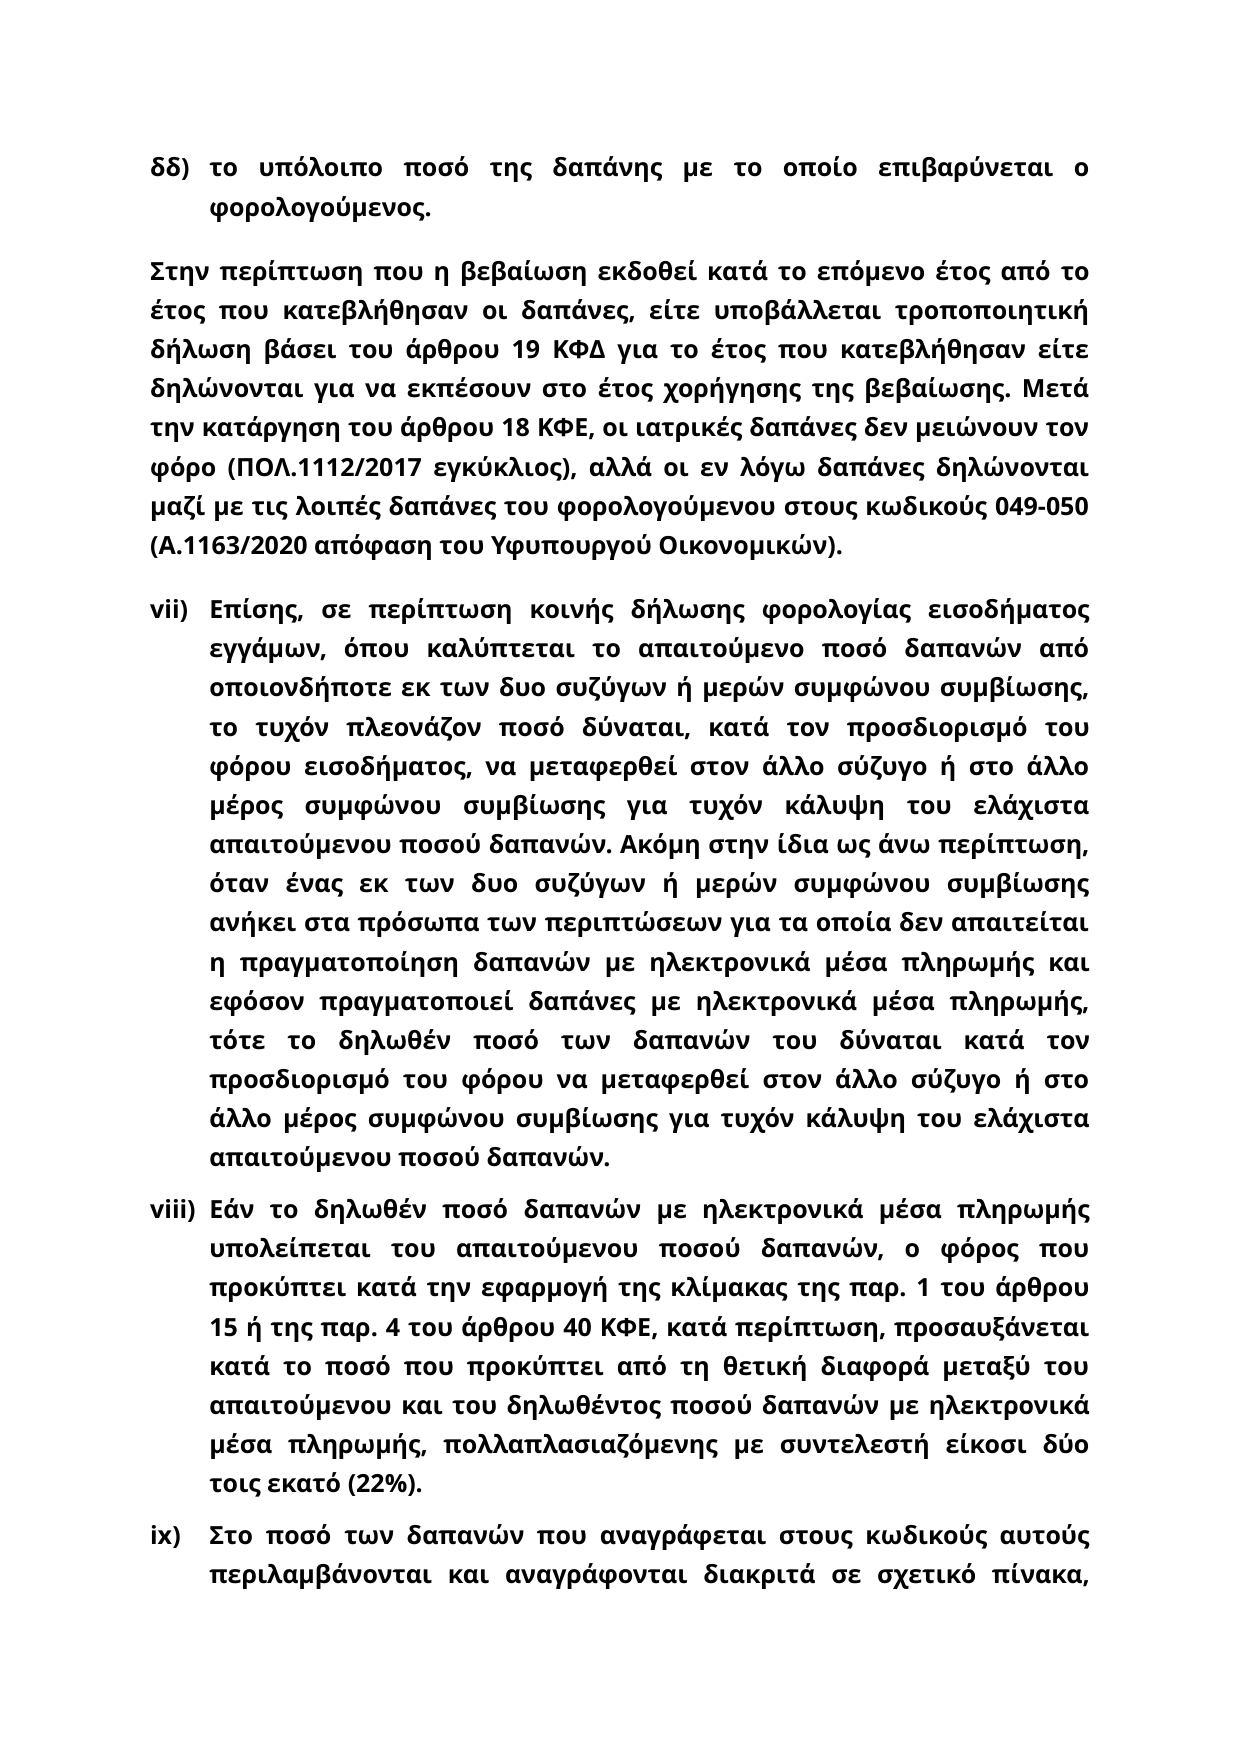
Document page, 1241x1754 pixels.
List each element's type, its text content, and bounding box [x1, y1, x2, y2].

text Στην περίπτωση που η βεβαίωση εκδοθεί κατά το επόμενο έτος από το έτος που κατεβλήθησαν οι δαπάνες, είτε υποβάλλεται τροποποιητική δήλωση βάσει του άρθρου 19 ΚΦΔ για το έτος που κατεβλήθησαν είτε δηλώνονται για να εκπέσουν στο έτος χορήγησης της βεβαίωσης. Μετά την κατάργηση του άρθρου 18 ΚΦΕ, οι ιατρικές δαπάνες δεν μειώνουν τον φόρο (ΠΟΛ.1112/2017 εγκύκλιος), αλλά οι εν λόγω δαπάνες δηλώνονται μαζί με τις λοιπές δαπάνες του φορολογούμενου στους κωδικούς 049-050 (Α.1163/2020 απόφαση του Υφυπουργού Οικονομικών). [150, 253, 1090, 562]
list vii) Επίσης, σε περίπτωση κοινής δήλωσης φορολογίας εισοδήματος εγγάμων, όπου καλύπτεται το απαιτούμενο ποσό δαπανών από οποιονδήποτε εκ των δυο συζύγων ή μερών συμφώνου συμβίωσης, το τυχόν πλεονάζον ποσό δύναται, κατά τον προσδιορισμό του φόρου εισοδήματος, να μεταφερθεί στον άλλο σύζυγο ή στο άλλο μέρος συμφώνου συμβίωσης για τυχόν κάλυψη του ελάχιστα απαιτούμενου ποσού δαπανών. Ακόμη στην ίδια ως άνω περίπτωση, όταν ένας εκ των δυο συζύγων ή μερών συμφώνου συμβίωσης ανήκει στα πρόσωπα των περιπτώσεων για τα οποία δεν απαιτείται η πραγματοποίηση δαπανών με ηλεκτρονικά μέσα πληρωμής και εφόσον πραγματοποιεί δαπάνες με ηλεκτρονικά μέσα πληρωμής, τότε το δηλωθέν ποσό των δαπανών του δύναται κατά τον προσδιορισμό του φόρου να μεταφερθεί στον άλλο σύζυγο ή στο άλλο μέρος συμφώνου συμβίωσης για τυχόν κάλυψη του ελάχιστα απαιτούμενου ποσού δαπανών. [150, 592, 1090, 1174]
list ix) Στο ποσό των δαπανών που αναγράφεται στους κωδικούς αυτούς περιλαμβάνονται και αναγράφονται διακριτά σε σχετικό πίνακα, [150, 1517, 1090, 1591]
list δδ) το υπόλοιπο ποσό της δαπάνης με το οποίο επιβαρύνεται ο φορολογούμενος. [150, 150, 1090, 223]
list viii) Εάν το δηλωθέν ποσό δαπανών με ηλεκτρονικά μέσα πληρωμής υπολείπεται του απαιτούμενου ποσού δαπανών, ο φόρος που προκύπτει κατά την εφαρμογή της κλίμακας της παρ. 1 του άρθρου 15 ή της παρ. 4 του άρθρου 40 ΚΦΕ, κατά περίπτωση, προσαυξάνεται κατά το ποσό που προκύπτει από τη θετική διαφορά μεταξύ του απαιτούμενου και του δηλωθέντος ποσού δαπανών με ηλεκτρονικά μέσα πληρωμής, πολλαπλασιαζόμενης με συντελεστή είκοσι δύο τοις εκατό (22%). [150, 1192, 1090, 1500]
